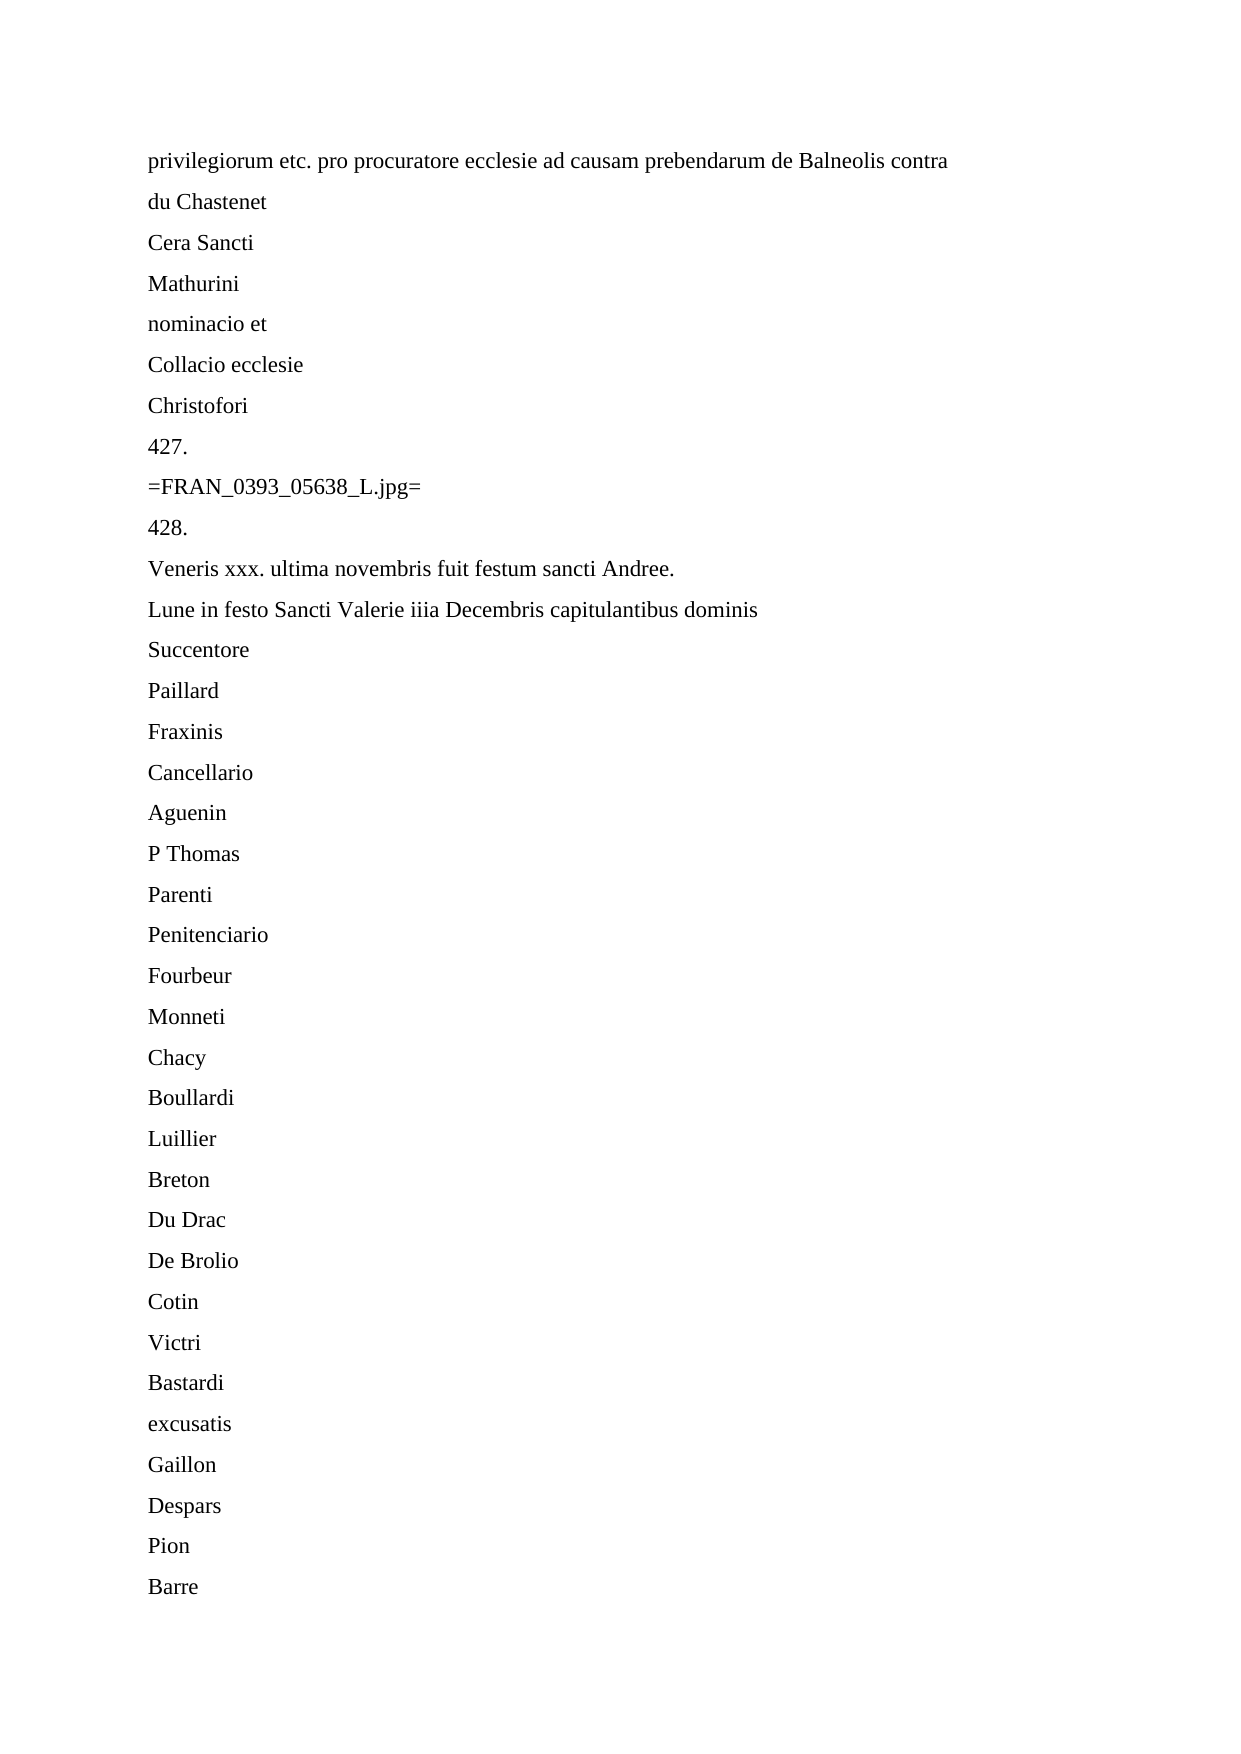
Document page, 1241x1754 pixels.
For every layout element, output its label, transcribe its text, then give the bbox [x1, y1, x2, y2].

text Boullardi [148, 1084, 1093, 1111]
text Fourbeur [148, 962, 1093, 988]
text De Brolio [148, 1247, 1093, 1274]
text Parenti [148, 881, 1093, 907]
text Breton [148, 1166, 1093, 1192]
text privilegiorum etc. pro procuratore ecclesie ad causam prebendarum de Balneolis contra [148, 148, 1093, 174]
text Bastardi [148, 1369, 1093, 1396]
text 428. [148, 514, 1093, 541]
text Paillard [148, 677, 1093, 703]
text Cancellario [148, 758, 1093, 785]
text Veneris xxx. ultima novembris fuit festum sancti Andree. [148, 555, 1093, 581]
text Fraxinis [148, 718, 1093, 744]
text Succentore [148, 636, 1093, 663]
text Du Drac [148, 1207, 1093, 1233]
text Penitenciario [148, 921, 1093, 948]
text Victri [148, 1329, 1093, 1355]
text Lune in festo Sancti Valerie iiia Decembris capitulantibus dominis [148, 596, 1093, 622]
text du Chastenet [148, 188, 1093, 215]
text =FRAN_0393_05638_L.jpg= [148, 473, 1093, 500]
text Luillier [148, 1125, 1093, 1151]
text excusatis [148, 1410, 1093, 1437]
text Monneti [148, 1003, 1093, 1029]
text Mathurini [148, 270, 1093, 296]
text Aguenin [148, 799, 1093, 826]
text Christofori [148, 392, 1093, 418]
text P Thomas [148, 840, 1093, 866]
text 427. [148, 433, 1093, 459]
text Cotin [148, 1288, 1093, 1314]
text Gaillon [148, 1451, 1093, 1477]
text Despars [148, 1492, 1093, 1518]
text Cera Sancti [148, 229, 1093, 255]
text Barre [148, 1573, 1093, 1599]
text Pion [148, 1532, 1093, 1559]
text Chacy [148, 1044, 1093, 1070]
text nominacio et [148, 311, 1093, 337]
text Collacio ecclesie [148, 351, 1093, 378]
